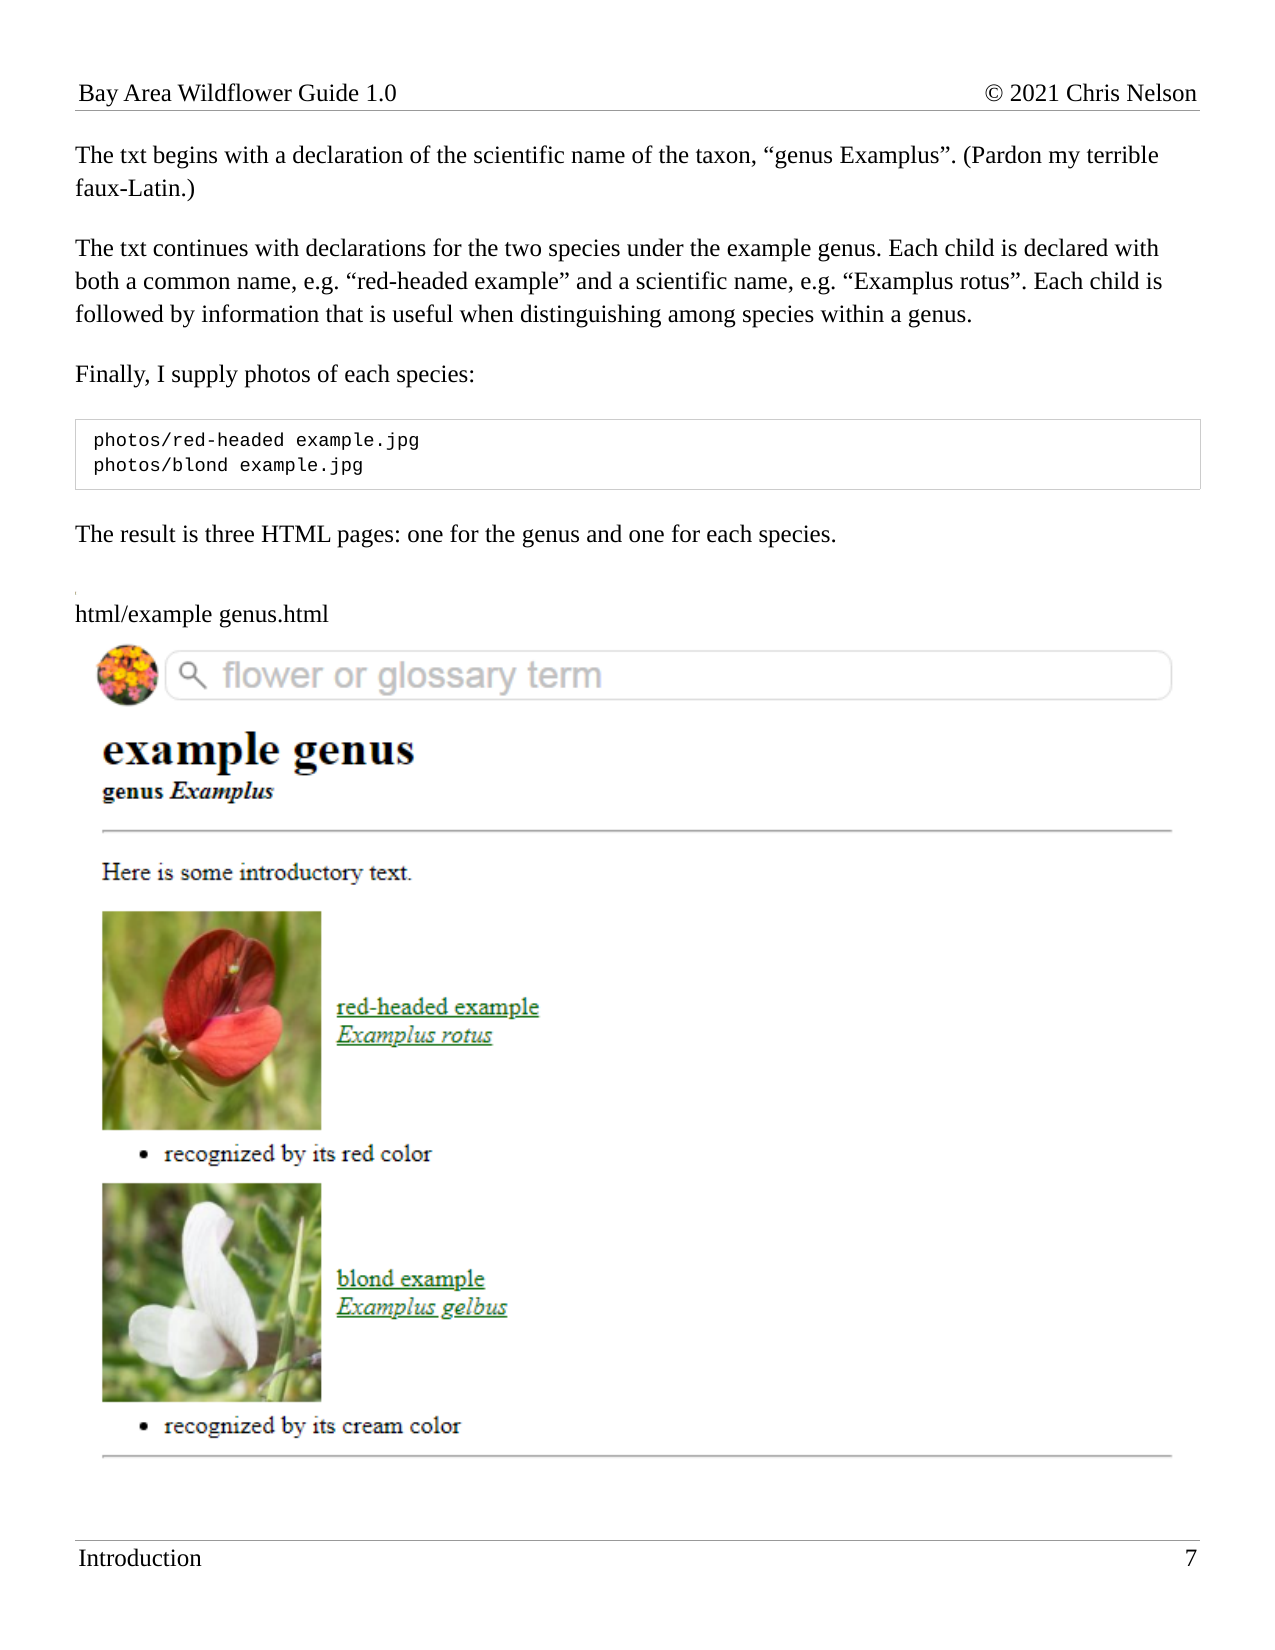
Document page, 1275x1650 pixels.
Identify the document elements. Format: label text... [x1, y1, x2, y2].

text html/example genus.html [75, 579, 1200, 628]
picture [90, 638, 1185, 1471]
text photos/red-headed example.jpg photos/blond example.jpg [76, 420, 1200, 489]
text The txt begins with a declaration of the scientific name of the taxon, “genus Examplus”. (Pardon my terrible faux-Latin.) [75, 140, 1200, 202]
text The txt continues with declarations for the two species under the example genus. Each child is declared with both a common name, e.g. “red-headed example” and a scientific name, e.g. “Examplus rotus”. Each child is followed by information that is useful when distinguishing among species within a genus. [75, 233, 1200, 328]
text The result is three HTML pages: one for the genus and one for each species. [75, 519, 1200, 548]
text Finally, I supply photos of each species: [75, 359, 1200, 388]
